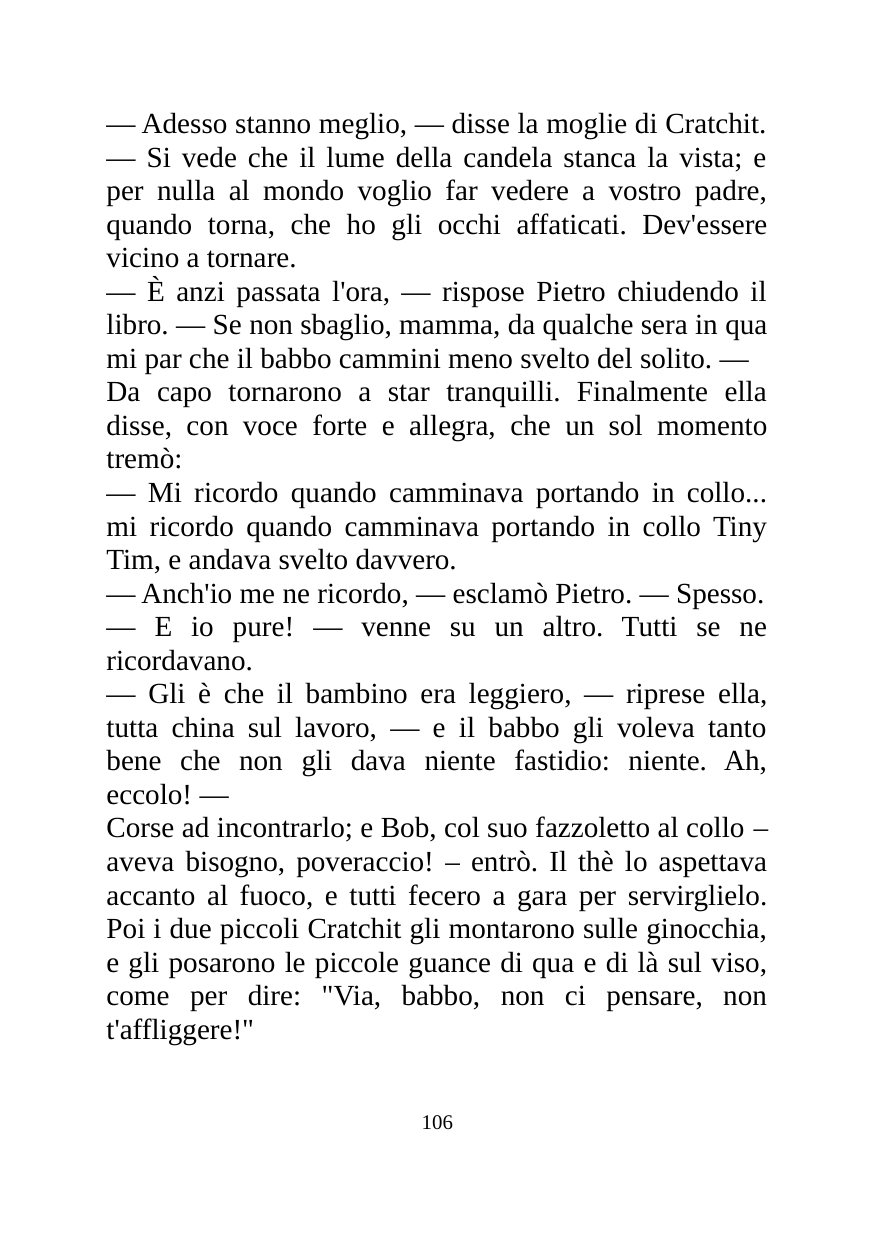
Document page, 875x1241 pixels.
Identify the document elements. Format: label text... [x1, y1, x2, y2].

text — Anch'io me ne ricordo, — esclamò Pietro. — Spesso. [106, 576, 768, 609]
text Corse ad incontrarlo; e Bob, col suo fazzoletto al collo – aveva bisogno, poveraccio! – entrò. Il thè lo aspettava accanto al fuoco, e tutti fecero a gara per servirglielo. Poi i due piccoli Cratchit gli montarono sulle ginocchia, e gli posarono le piccole guance di qua e di là sul viso, come per dire: "Via, babbo, non ci pensare, non t'affliggere!" [106, 811, 768, 1045]
text — E io pure! — venne su un altro. Tutti se ne ricordavano. [106, 609, 768, 676]
text — Gli è che il bambino era leggiero, — riprese ella, tutta china sul lavoro, — e il babbo gli voleva tanto bene che non gli dava niente fastidio: niente. Ah, eccolo! — [106, 676, 768, 811]
text — Adesso stanno meglio, — disse la moglie di Cratchit. — Si vede che il lume della candela stanca la vista; e per nulla al mondo voglio far vedere a vostro padre, quando torna, che ho gli occhi affaticati. Dev'essere vicino a tornare. [106, 106, 768, 274]
text — È anzi passata l'ora, — rispose Pietro chiudendo il libro. — Se non sbaglio, mamma, da qualche sera in qua mi par che il babbo cammini meno svelto del solito. — [106, 274, 768, 374]
text Da capo tornarono a star tranquilli. Finalmente ella disse, con voce forte e allegra, che un sol momento tremò: [106, 374, 768, 475]
text — Mi ricordo quando camminava portando in collo... mi ricordo quando camminava portando in collo Tiny Tim, e andava svelto davvero. [106, 475, 768, 576]
